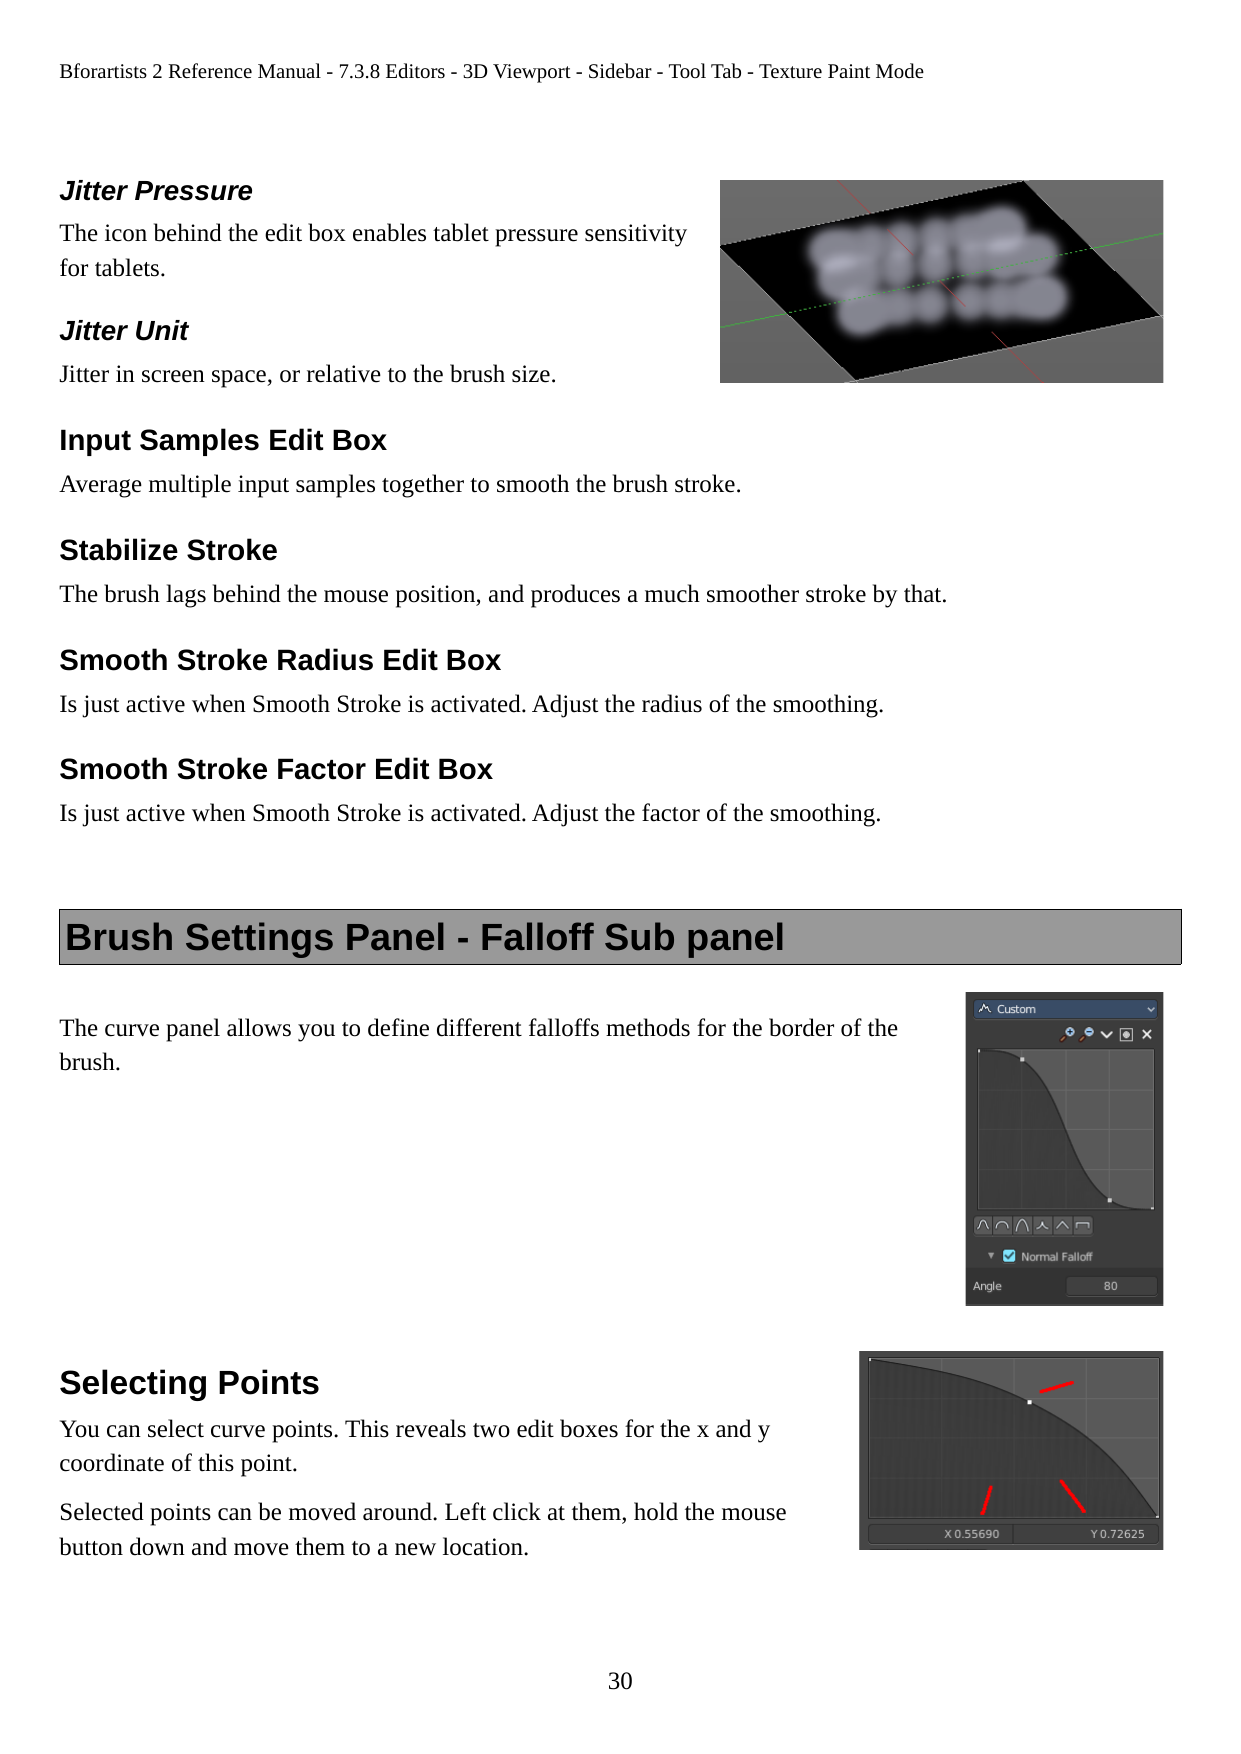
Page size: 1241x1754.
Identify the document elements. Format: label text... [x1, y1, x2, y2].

subtitle [1164, 1362, 1181, 1401]
text The icon behind the edit box enables tablet pressure sensitivity for tablets. [59, 218, 720, 282]
subtitle Jitter Pressure [59, 174, 1181, 206]
picture [859, 1351, 1164, 1550]
text Selected points can be moved around. Left click at them, hold the mouse button down and move them to a new location. [59, 1497, 1181, 1560]
subtitle Jitter Unit [59, 314, 720, 346]
subtitle Input Samples Edit Box [59, 423, 1181, 456]
table_header Brush Settings Panel - Falloff Sub panel [60, 910, 1181, 964]
picture [965, 992, 1164, 1306]
text Average multiple input samples together to smooth the brush stroke. [59, 469, 1181, 498]
text Is just active when Smooth Stroke is activated. Adjust the radius of the smoothing. [59, 689, 1181, 717]
text You can select curve points. This reveals two edit boxes for the x and y coordinate of this point. [59, 1414, 859, 1477]
subtitle Selecting Points [59, 1362, 859, 1401]
text The brush lags behind the mouse position, and produces a much smoother stroke by that. [59, 579, 1181, 607]
subtitle Smooth Stroke Factor Edit Box [59, 752, 1181, 786]
subtitle [1164, 314, 1181, 346]
text The curve panel allows you to define different falloffs methods for the border of the brush. [59, 1013, 965, 1076]
subtitle Smooth Stroke Radius Edit Box [59, 642, 1181, 676]
picture [720, 180, 1164, 383]
subtitle Stabilize Stroke [59, 532, 1181, 566]
text Jitter in screen space, or relative to the brush size. [59, 359, 1181, 388]
text Is just active when Smooth Stroke is activated. Adjust the factor of the smoothing. [59, 798, 1181, 827]
